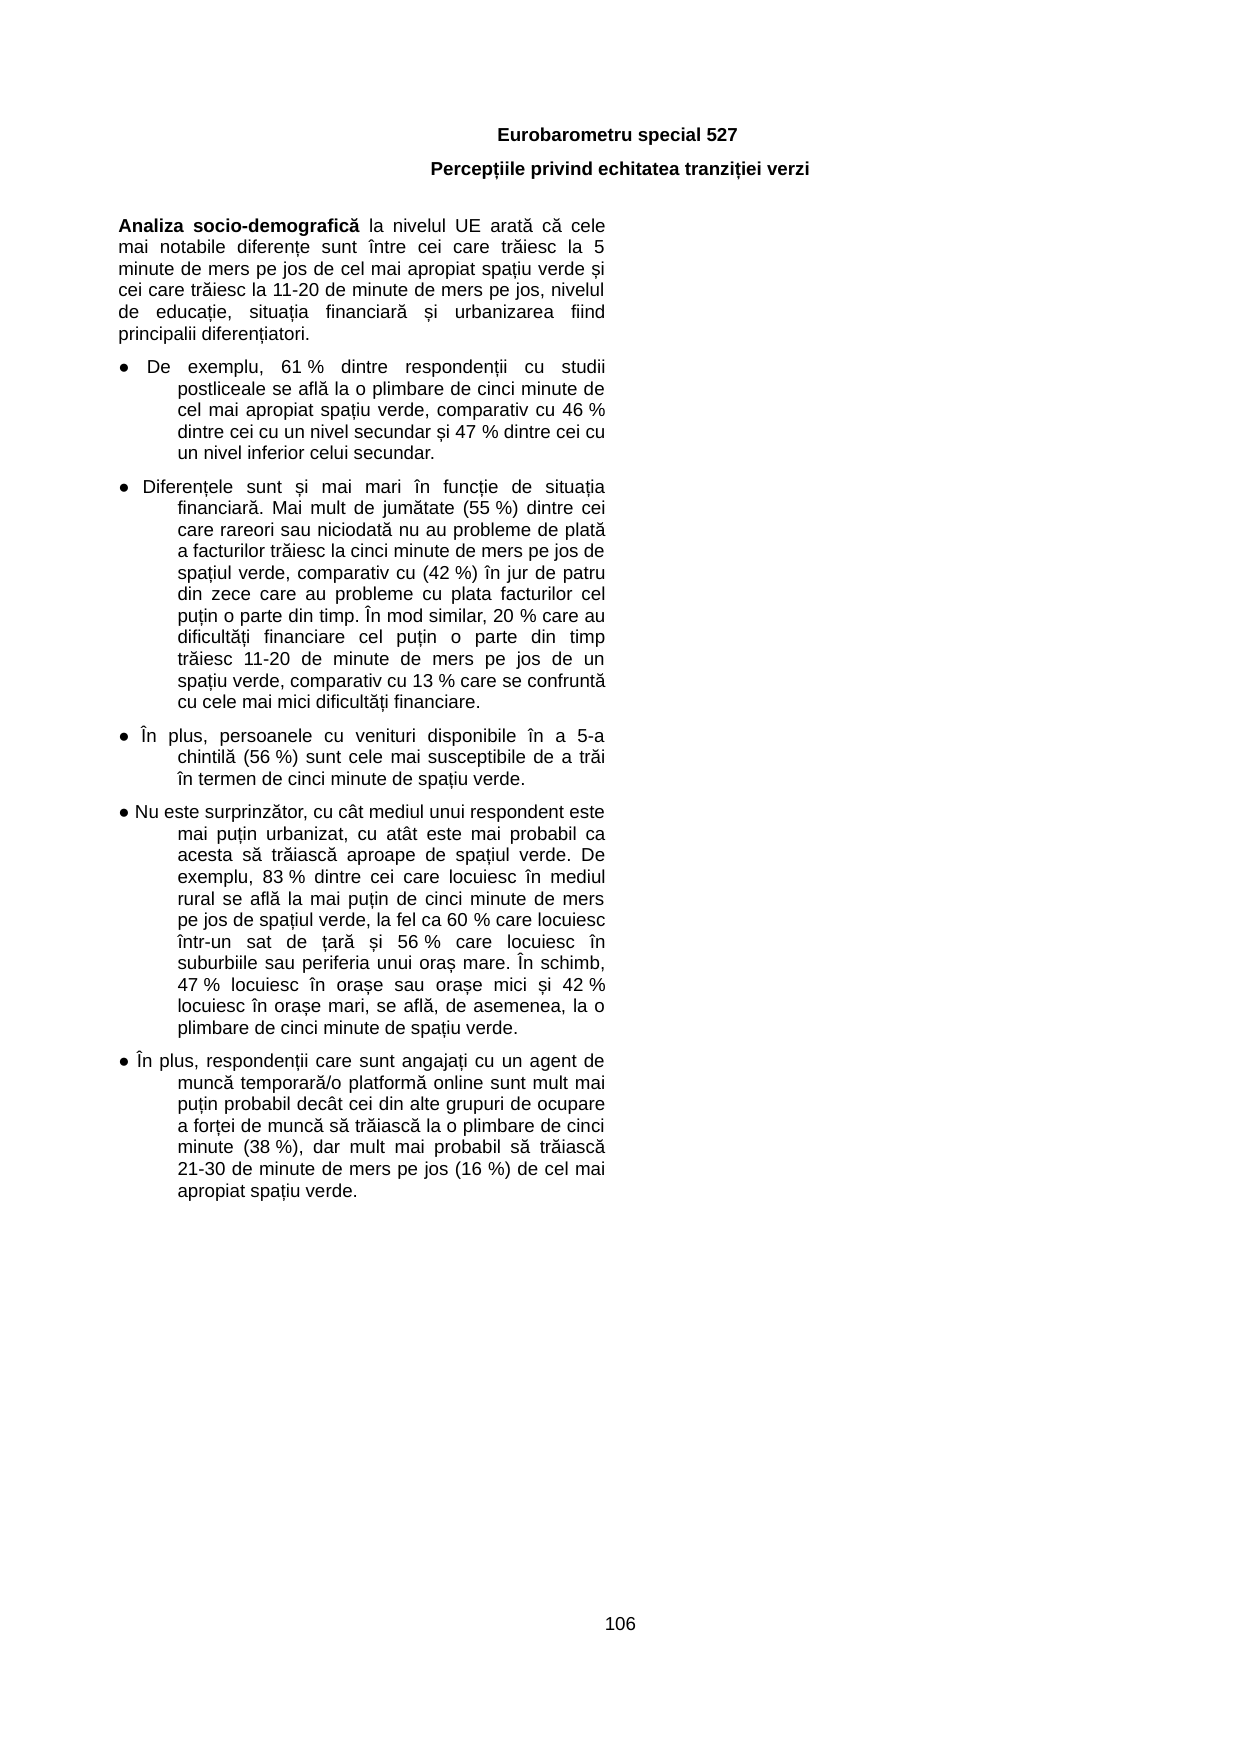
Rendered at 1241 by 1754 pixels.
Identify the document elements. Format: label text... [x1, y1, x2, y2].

text ● În plus, respondenții care sunt angajați cu un agent de muncă temporară/o platformă online sunt mult mai puțin probabil decât cei din alte grupuri de ocupare a forței de muncă să trăiască la o plimbare de cinci minute (38 %), dar mult mai probabil să trăiască 21-30 de minute de mers pe jos (16 %) de cel mai apropiat spațiu verde. [118, 1050, 605, 1201]
text ● Nu este surprinzător, cu cât mediul unui respondent este mai puțin urbanizat, cu atât este mai probabil ca acesta să trăiască aproape de spațiul verde. De exemplu, 83 % dintre cei care locuiesc în mediul rural se află la mai puțin de cinci minute de mers pe jos de spațiul verde, la fel ca 60 % care locuiesc într-un sat de țară și 56 % care locuiesc în suburbiile sau periferia unui oraș mare. În schimb, 47 % locuiesc în orașe sau orașe mici și 42 % locuiesc în orașe mari, se află, de asemenea, la o plimbare de cinci minute de spațiu verde. [118, 801, 605, 1038]
text Analiza socio-demografică la nivelul UE arată că cele mai notabile diferențe sunt între cei care trăiesc la 5 minute de mers pe jos de cel mai apropiat spațiu verde și cei care trăiesc la 11-20 de minute de mers pe jos, nivelul de educație, situația financiară și urbanizarea fiind principalii diferențiatori. [118, 214, 605, 344]
text ● De exemplu, 61 % dintre respondenții cu studii postliceale se află la o plimbare de cinci minute de cel mai apropiat spațiu verde, comparativ cu 46 % dintre cei cu un nivel secundar și 47 % dintre cei cu un nivel inferior celui secundar. [118, 356, 605, 463]
text ● În plus, persoanele cu venituri disponibile în a 5-a chintilă (56 %) sunt cele mai susceptibile de a trăi în termen de cinci minute de spațiu verde. [118, 724, 605, 789]
text ● Diferențele sunt și mai mari în funcție de situația financiară. Mai mult de jumătate (55 %) dintre cei care rareori sau niciodată nu au probleme de plată a facturilor trăiesc la cinci minute de mers pe jos de spațiul verde, comparativ cu (42 %) în jur de patru din zece care au probleme cu plata facturilor cel puțin o parte din timp. În mod similar, 20 % care au dificultăți financiare cel puțin o parte din timp trăiesc 11-20 de minute de mers pe jos de un spațiu verde, comparativ cu 13 % care se confruntă cu cele mai mici dificultăți financiare. [118, 475, 605, 713]
